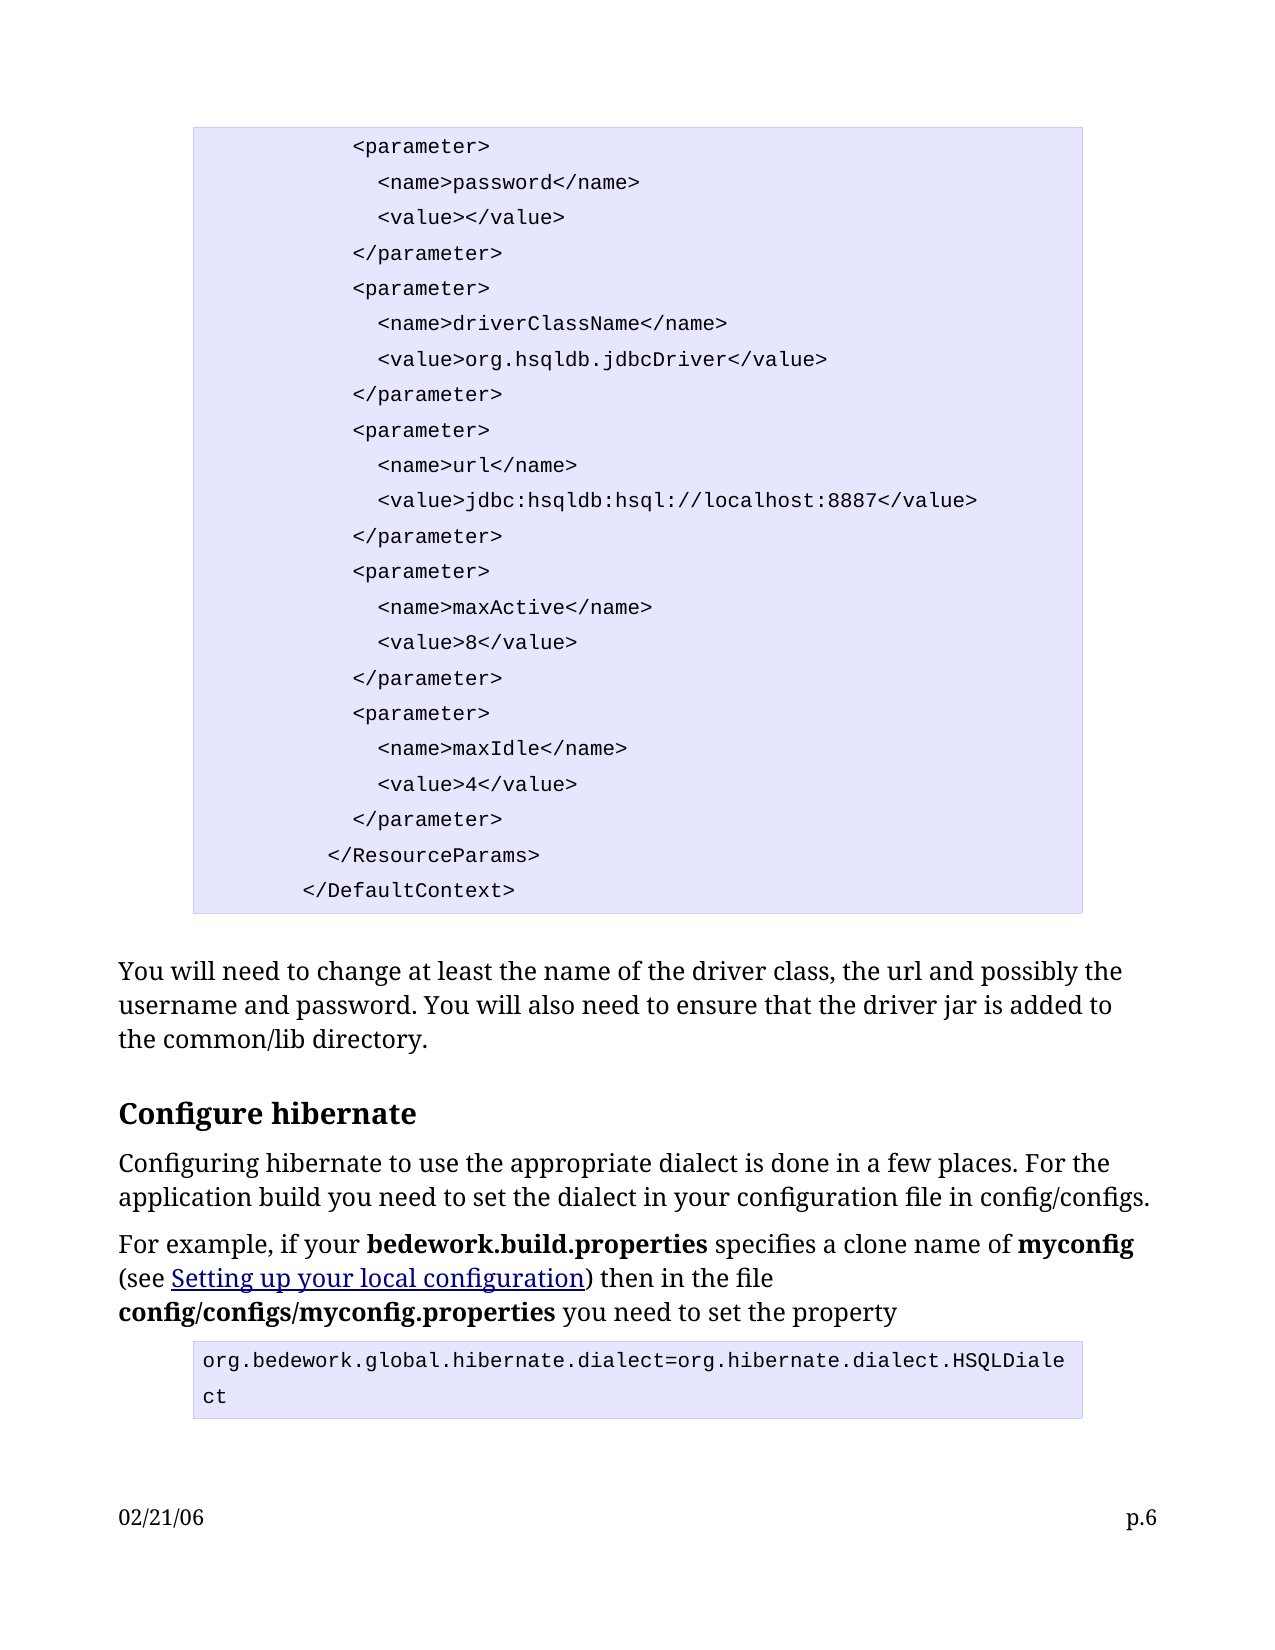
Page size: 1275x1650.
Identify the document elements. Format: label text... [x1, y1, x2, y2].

text </ResourceParams> [194, 836, 1082, 868]
text <parameter> [194, 128, 1082, 160]
text </parameter> [194, 375, 1082, 408]
text <parameter> [194, 411, 1082, 443]
text </DefaultContext> [194, 871, 1082, 913]
text <name>url</name> [194, 446, 1082, 479]
text <name>password</name> [194, 163, 1082, 195]
text </parameter> [194, 517, 1082, 549]
text <parameter> [194, 552, 1082, 585]
text </parameter> [194, 658, 1082, 691]
text <name>maxActive</name> [194, 588, 1082, 620]
text <value>org.hsqldb.jdbcDriver</value> [194, 340, 1082, 372]
text <value>8</value> [194, 623, 1082, 656]
text <parameter> [194, 694, 1082, 727]
text Configuring hibernate to use the appropriate dialect is done in a few places. For the application build you need to set the dialect in your configuration file in config/configs. [118, 1146, 1157, 1214]
subtitle Configure hibernate [118, 1094, 1157, 1133]
text <value>4</value> [194, 765, 1082, 797]
text </parameter> [194, 233, 1082, 266]
text <name>maxIdle</name> [194, 729, 1082, 762]
text For example, if your bedework.build.properties specifies a clone name of myconfig (see Setting up your local configuration) then in the file config/configs/myconfig.properties you need to set the property [118, 1226, 1157, 1329]
text org.bedework.global.hibernate.dialect=org.hibernate.dialect.HSQLDialect [194, 1342, 1082, 1418]
text <name>driverClassName</name> [194, 304, 1082, 337]
text You will need to change at least the name of the driver class, the url and possibly the username and password. You will also need to ensure that the driver jar is added to the common/lib directory. [118, 954, 1157, 1056]
text <parameter> [194, 269, 1082, 302]
text <value>jdbc:hsqldb:hsql://localhost:8887</value> [194, 481, 1082, 514]
text <value></value> [194, 198, 1082, 231]
text </parameter> [194, 800, 1082, 833]
